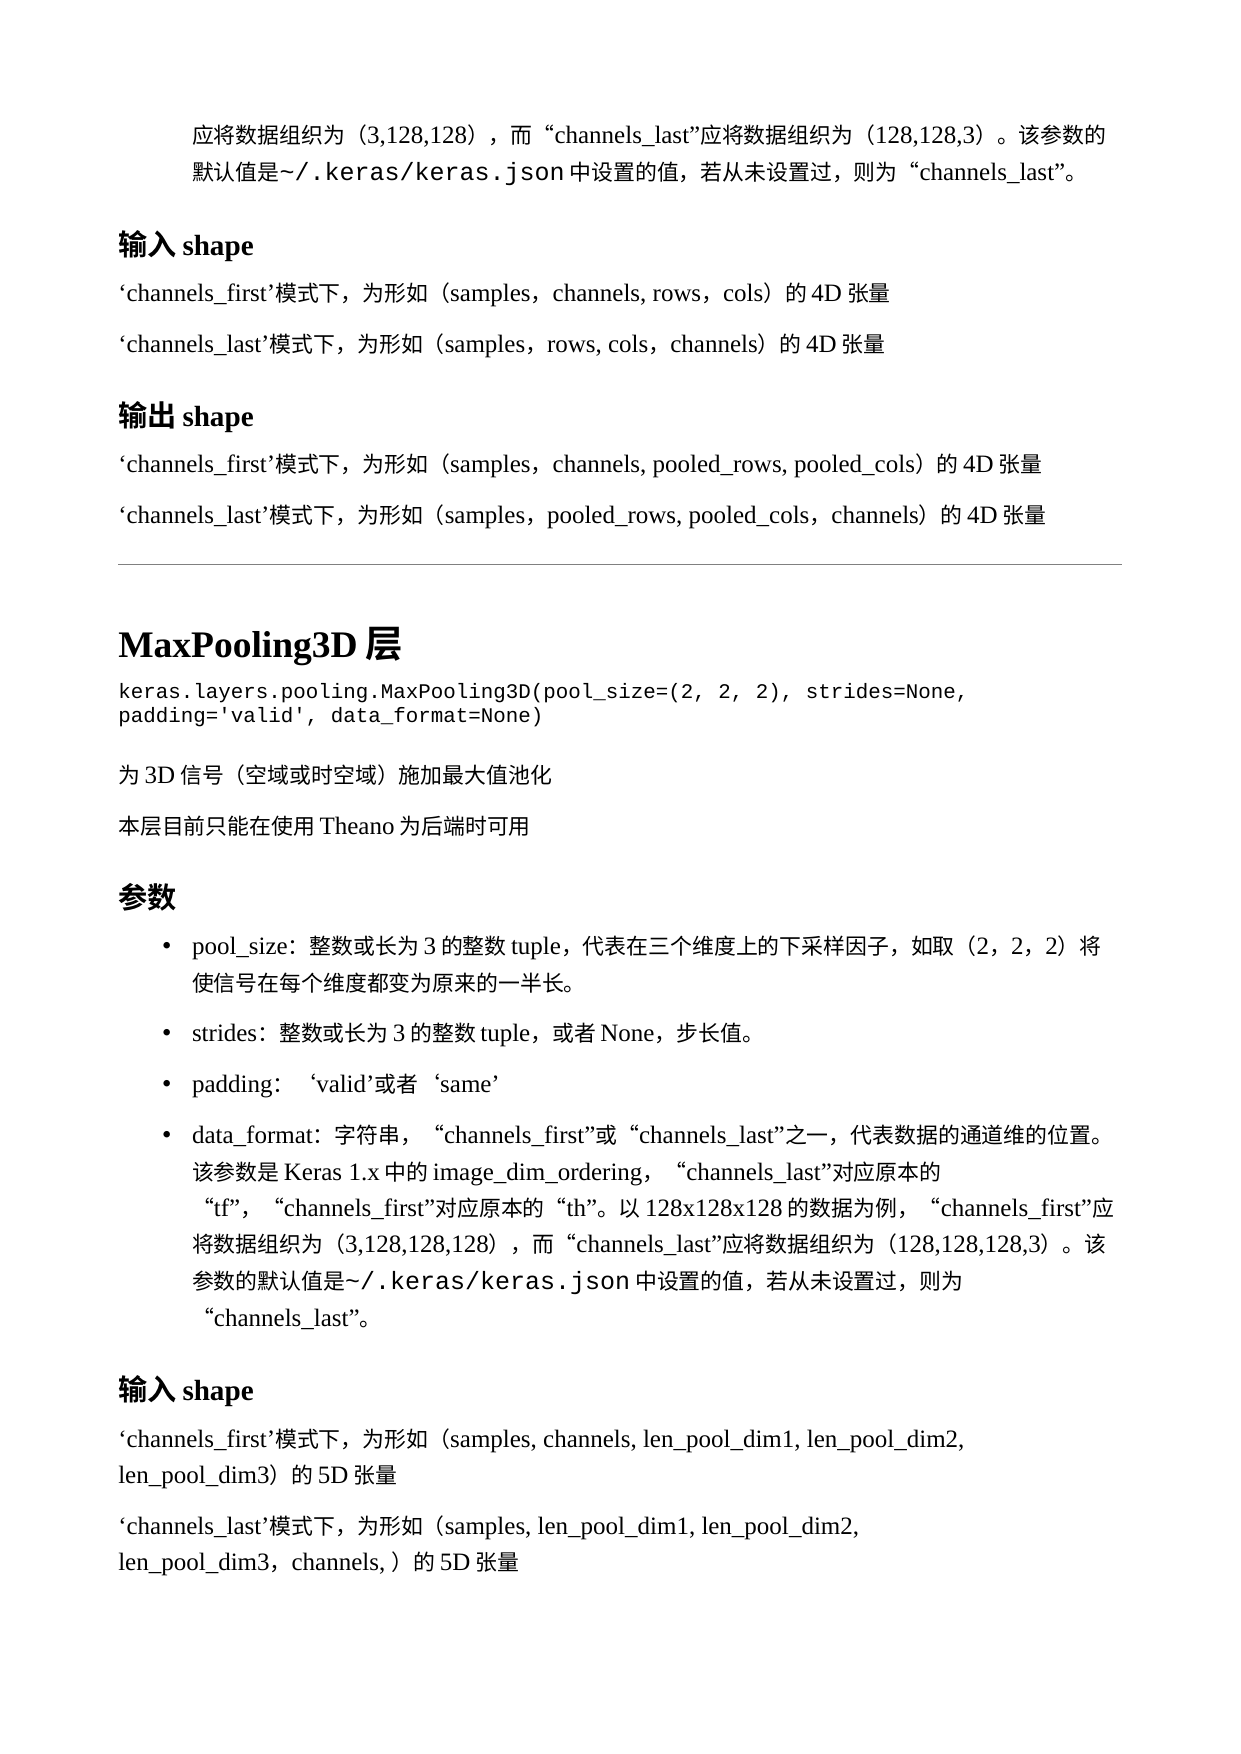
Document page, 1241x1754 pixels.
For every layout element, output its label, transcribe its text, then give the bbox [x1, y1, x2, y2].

subtitle 输出shape [118, 393, 1122, 435]
list 应将数据组织为（3,128,128），而“channels_last”应将数据组织为（128,128,3）。该参数的默认值是~/.keras/keras.json中设置的值，若从未设置过，则为“channels_last”。 [162, 118, 1122, 187]
text 本层目前只能在使用Theano为后端时可用 [118, 809, 1122, 841]
text ‘channels_first’模式下，为形如（samples, channels, len_pool_dim1, len_pool_dim2, len_pool_dim3）的5D张量 [118, 1422, 1122, 1490]
subtitle 输入shape [118, 1367, 1122, 1409]
text ‘channels_first’模式下，为形如（samples，channels, rows，cols）的4D张量 [118, 276, 1122, 308]
text ‘channels_last’模式下，为形如（samples, len_pool_dim1, len_pool_dim2, len_pool_dim3，channels, ）的5D张量 [118, 1509, 1122, 1577]
text ‘channels_last’模式下，为形如（samples，pooled_rows, pooled_cols，channels）的4D张量 [118, 498, 1122, 530]
text ‘channels_last’模式下，为形如（samples，rows, cols，channels）的4D张量 [118, 327, 1122, 359]
text ‘channels_first’模式下，为形如（samples，channels, pooled_rows, pooled_cols）的4D张量 [118, 447, 1122, 479]
subtitle 参数 [118, 874, 1122, 917]
subtitle 输入shape [118, 221, 1122, 264]
list strides：整数或长为3的整数tuple，或者None，步长值。 [162, 1016, 1122, 1048]
text 为3D信号（空域或时空域）施加最大值池化 [118, 758, 1122, 789]
list data_format：字符串，“channels_first”或“channels_last”之一，代表数据的通道维的位置。该参数是Keras 1.x中的image_dim_ordering，“channels_last”对应原本的“tf”，“channels_first”对应原本的“th”。以128x128x128的数据为例，“channels_first”应将数据组织为（3,128,128,128），而“channels_last”应将数据组织为（128,128,128,3）。该参数的默认值是~/.keras/keras.json中设置的值，若从未设置过，则为“channels_last”。 [162, 1118, 1122, 1333]
list padding：‘valid’或者‘same’ [162, 1067, 1122, 1099]
subtitle MaxPooling3D层 [118, 614, 1122, 669]
text keras.layers.pooling.MaxPooling3D(pool_size=(2, 2, 2), strides=None, padding='valid', data_format=None) [118, 681, 1122, 728]
list pool_size：整数或长为3的整数tuple，代表在三个维度上的下采样因子，如取（2，2，2）将使信号在每个维度都变为原来的一半长。 [162, 929, 1122, 997]
